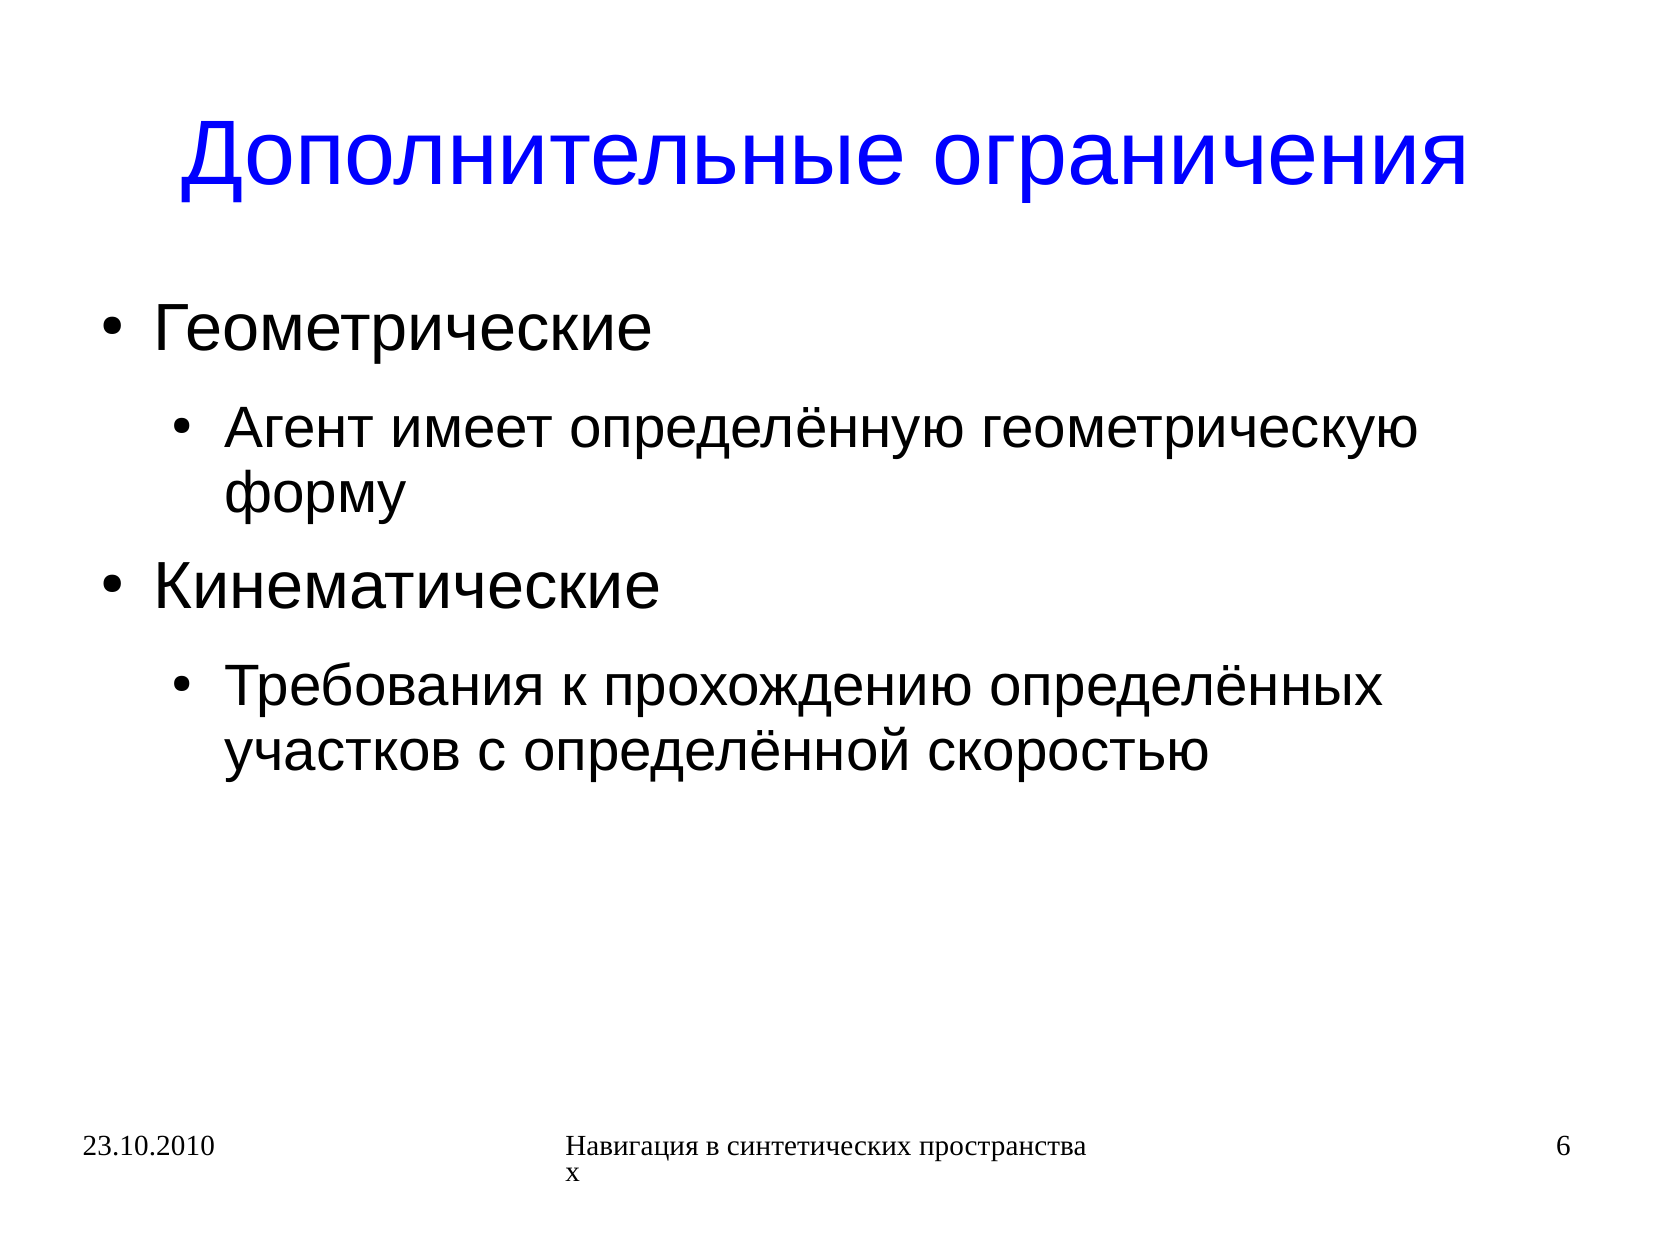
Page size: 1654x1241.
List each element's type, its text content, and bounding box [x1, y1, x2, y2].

list Геометрические Агент имеет определённую геометрическую форму Кинематические Требования к прохождению определённых участков с определённой скоростью [82, 290, 1571, 1109]
title Дополнительные ограничения [82, 49, 1571, 257]
